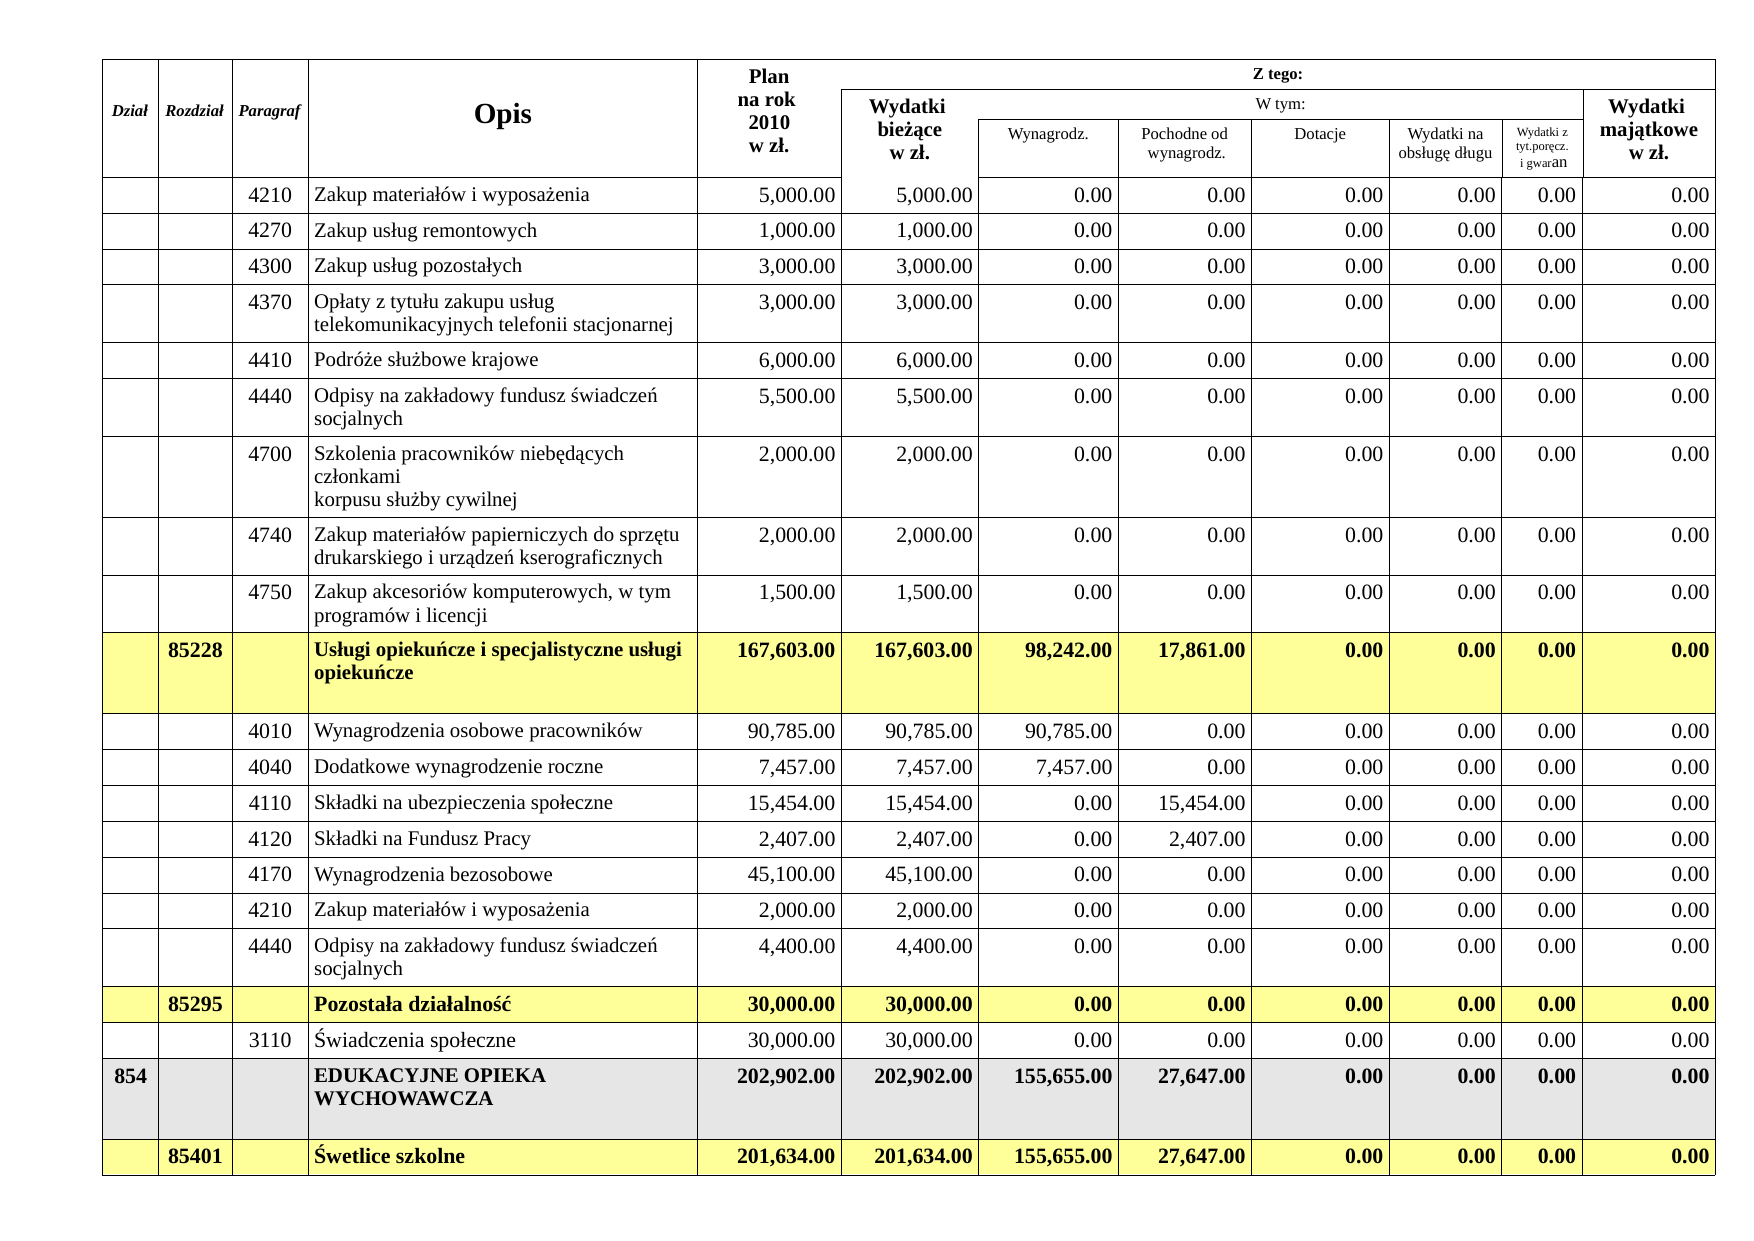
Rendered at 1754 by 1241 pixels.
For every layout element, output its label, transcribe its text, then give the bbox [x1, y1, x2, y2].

table_cell 0,00 [1502, 750, 1582, 785]
table_cell 90 785,00 [979, 714, 1118, 749]
table_cell 0,00 [1252, 894, 1389, 928]
table_cell Zakup usług remontowych [309, 214, 697, 248]
table_cell [159, 518, 232, 574]
table_cell 30 000,00 [842, 987, 978, 1022]
table_cell [103, 343, 158, 378]
table_cell 0,00 [1119, 894, 1251, 928]
table_cell [103, 437, 158, 517]
table_cell [159, 343, 232, 378]
table_cell 2 000,00 [698, 894, 841, 928]
table_cell [103, 1023, 158, 1058]
table_cell Wydatki bieżące w zł. [842, 90, 978, 177]
table_cell [159, 714, 232, 749]
table_cell 0,00 [1390, 343, 1501, 378]
table_cell 201 634,00 [698, 1140, 841, 1174]
table_cell 0,00 [1502, 714, 1582, 749]
table_cell 0,00 [1390, 750, 1501, 785]
table_cell 4410 [233, 343, 308, 378]
table_cell 0,00 [1583, 518, 1715, 574]
table_cell [159, 178, 232, 213]
table_cell 0,00 [1583, 987, 1715, 1022]
table_cell EDUKACYJNE OPIEKA WYCHOWAWCZA [309, 1059, 697, 1139]
table_cell 0,00 [1390, 250, 1501, 284]
table_cell Zakup materiałów papierniczych do sprzętu drukarskiego i urządzeń kserograficznych [309, 518, 697, 574]
table_cell 0,00 [979, 576, 1118, 632]
table_cell 0,00 [979, 285, 1118, 342]
table_cell Podróże służbowe krajowe [309, 343, 697, 378]
table_cell 0,00 [1502, 379, 1582, 436]
table_cell 0,00 [1390, 1140, 1501, 1174]
table_cell 0,00 [1390, 633, 1501, 713]
table_cell 0,00 [1390, 929, 1501, 986]
table_cell 0,00 [1390, 786, 1501, 821]
table_cell 0,00 [1583, 437, 1715, 517]
table_cell Pochodne od wynagrodz. [1119, 120, 1251, 177]
table_cell 2 000,00 [698, 437, 841, 517]
table_cell 2 000,00 [698, 518, 841, 574]
table_cell 0,00 [1390, 894, 1501, 928]
table_cell Opłaty z tytułu zakupu usług telekomunikacyjnych telefonii stacjonarnej [309, 285, 697, 342]
table_cell [103, 786, 158, 821]
table_cell 0,00 [1252, 929, 1389, 986]
table_cell Zakup usług pozostałych [309, 250, 697, 284]
table_cell 5 500,00 [698, 379, 841, 436]
table_cell 0,00 [1502, 1023, 1582, 1058]
table_cell 2 000,00 [842, 894, 978, 928]
table_cell 0,00 [979, 1023, 1118, 1058]
table_cell 6 000,00 [698, 343, 841, 378]
table_cell 4170 [233, 858, 308, 892]
table_cell 0,00 [1583, 576, 1715, 632]
table_cell Pozostała działalność [309, 987, 697, 1022]
table_cell 0,00 [1502, 894, 1582, 928]
table_cell 0,00 [1390, 714, 1501, 749]
table_cell [159, 379, 232, 436]
table_cell Dotacje [1252, 120, 1389, 177]
table_cell [103, 178, 158, 213]
table_cell 4040 [233, 750, 308, 785]
table_cell 4440 [233, 379, 308, 436]
table_cell 0,00 [1583, 714, 1715, 749]
table_cell 0,00 [1119, 518, 1251, 574]
table_header Opis [309, 60, 697, 177]
table_cell 85295 [159, 987, 232, 1022]
table_cell 0,00 [1119, 987, 1251, 1022]
table_cell 15 454,00 [698, 786, 841, 821]
table_cell [103, 250, 158, 284]
table_cell 0,00 [1252, 1140, 1389, 1174]
table_cell Wydatki majątkowe w zł. [1584, 90, 1715, 177]
table_cell 0,00 [1502, 929, 1582, 986]
table_cell Odpisy na zakładowy fundusz świadczeń socjalnych [309, 929, 697, 986]
table_cell 0,00 [1119, 285, 1251, 342]
table_cell [159, 858, 232, 892]
table_cell [159, 750, 232, 785]
table_cell 98 242,00 [979, 633, 1118, 713]
table_cell [103, 214, 158, 248]
table_cell [103, 822, 158, 857]
table_cell 0,00 [979, 343, 1118, 378]
table_cell 7 457,00 [698, 750, 841, 785]
table_cell [103, 929, 158, 986]
table_cell 0,00 [1583, 1023, 1715, 1058]
table_cell [103, 285, 158, 342]
table_cell 85228 [159, 633, 232, 713]
table_cell 3110 [233, 1023, 308, 1058]
table_cell 30 000,00 [698, 987, 841, 1022]
table_cell 0,00 [1583, 894, 1715, 928]
table_header Plan na rok 2010 w zł. [698, 60, 841, 177]
table_cell 0,00 [1252, 822, 1389, 857]
table_cell Wynagrodz. [979, 120, 1118, 177]
table_cell 7 457,00 [979, 750, 1118, 785]
table_cell 0,00 [1502, 250, 1582, 284]
table_cell 5 000,00 [842, 177, 978, 213]
table_cell 0,00 [1119, 214, 1251, 248]
table_cell 0,00 [1119, 250, 1251, 284]
table_cell 0,00 [1252, 437, 1389, 517]
table_cell 0,00 [1252, 379, 1389, 436]
table_cell 2 407,00 [1119, 822, 1251, 857]
table_cell 0,00 [1119, 178, 1251, 213]
table_cell 0,00 [1119, 379, 1251, 436]
table_cell 0,00 [1390, 822, 1501, 857]
table_cell 30 000,00 [698, 1023, 841, 1058]
table_cell 0,00 [1583, 822, 1715, 857]
table_cell 0,00 [1502, 822, 1582, 857]
table_cell 0,00 [1252, 1059, 1389, 1139]
table_cell 0,00 [1502, 285, 1582, 342]
table_cell 0,00 [1252, 786, 1389, 821]
table_cell 1 500,00 [842, 576, 978, 632]
table_cell 4700 [233, 437, 308, 517]
table_cell 0,00 [1583, 786, 1715, 821]
table_cell 0,00 [979, 987, 1118, 1022]
table_cell [159, 285, 232, 342]
table_cell 90 785,00 [698, 714, 841, 749]
table_cell [103, 894, 158, 928]
table_cell [103, 633, 158, 713]
table_cell 167 603,00 [698, 633, 841, 713]
table_cell [159, 214, 232, 248]
table_cell Wynagrodzenia osobowe pracowników [309, 714, 697, 749]
table_cell Odpisy na zakładowy fundusz świadczeń socjalnych [309, 379, 697, 436]
table_cell 0,00 [1390, 1023, 1501, 1058]
table_cell 3 000,00 [698, 285, 841, 342]
table_cell 0,00 [1119, 576, 1251, 632]
table_cell 0,00 [1583, 858, 1715, 892]
table_cell 0,00 [979, 250, 1118, 284]
table_cell [159, 894, 232, 928]
table_cell 0,00 [1502, 576, 1582, 632]
table_cell [233, 987, 308, 1022]
table_cell [103, 858, 158, 892]
table_cell 0,00 [1252, 858, 1389, 892]
table_cell 0,00 [979, 214, 1118, 248]
table_cell 0,00 [1502, 437, 1582, 517]
table_cell 27 647,00 [1119, 1059, 1251, 1139]
table_cell [103, 518, 158, 574]
table_cell 0,00 [1119, 714, 1251, 749]
table_cell 5 000,00 [698, 178, 841, 213]
table_cell [159, 929, 232, 986]
table_header Rozdział [159, 60, 232, 177]
table_cell 0,00 [1502, 1059, 1582, 1139]
table_cell [233, 1059, 308, 1139]
table_cell 0,00 [979, 929, 1118, 986]
table_cell 0,00 [1502, 1140, 1582, 1174]
table_cell 0,00 [1252, 750, 1389, 785]
table_cell 0,00 [1119, 437, 1251, 517]
table_cell 4740 [233, 518, 308, 574]
table_cell 0,00 [1252, 214, 1389, 248]
table_cell 4440 [233, 929, 308, 986]
table_cell 4370 [233, 285, 308, 342]
table_cell 0,00 [1252, 285, 1389, 342]
table_cell [233, 1140, 308, 1174]
table_cell 4 400,00 [698, 929, 841, 986]
table_cell Składki na ubezpieczenia społeczne [309, 786, 697, 821]
table_cell 0,00 [1502, 178, 1582, 213]
table_cell 2 000,00 [842, 437, 978, 517]
table_cell [233, 633, 308, 713]
table_cell Zakup materiałów i wyposażenia [309, 894, 697, 928]
table_cell Wydatki na obsługę długu [1390, 120, 1502, 177]
table_cell Śwetlice szkolne [309, 1140, 697, 1174]
table_cell 0,00 [1583, 285, 1715, 342]
table_cell 0,00 [979, 178, 1118, 213]
table_cell 0,00 [1252, 250, 1389, 284]
table_cell 0,00 [1252, 576, 1389, 632]
table_cell 0,00 [979, 786, 1118, 821]
table_cell 0,00 [979, 822, 1118, 857]
table_cell 0,00 [1390, 518, 1501, 574]
table_cell 0,00 [1583, 250, 1715, 284]
table_cell 0,00 [979, 894, 1118, 928]
table_cell 15 454,00 [1119, 786, 1251, 821]
table_cell 0,00 [1502, 786, 1582, 821]
table_cell 6 000,00 [842, 343, 978, 378]
table_cell 167 603,00 [842, 633, 978, 713]
table_cell 0,00 [1390, 178, 1501, 213]
table_cell 0,00 [1502, 518, 1582, 574]
table_cell 0,00 [1252, 1023, 1389, 1058]
table_cell 0,00 [979, 437, 1118, 517]
table_cell 1 000,00 [842, 214, 978, 248]
table_cell 4110 [233, 786, 308, 821]
table_header Paragraf [233, 60, 308, 177]
table_cell 0,00 [1583, 379, 1715, 436]
table_header Dział [103, 60, 158, 177]
table_cell [103, 576, 158, 632]
table_cell 4270 [233, 214, 308, 248]
table_cell 85401 [159, 1140, 232, 1174]
table_cell 0,00 [1390, 285, 1501, 342]
table_cell 202 902,00 [842, 1059, 978, 1139]
table_header W tym: [978, 90, 1583, 119]
table_cell 7 457,00 [842, 750, 978, 785]
table_cell 0,00 [1252, 518, 1389, 574]
table_cell 90 785,00 [842, 714, 978, 749]
table_cell 0,00 [1390, 987, 1501, 1022]
table_cell [103, 987, 158, 1022]
table_cell 0,00 [1502, 214, 1582, 248]
table_cell [159, 1023, 232, 1058]
table_cell 5 500,00 [842, 379, 978, 436]
table_cell 0,00 [1502, 987, 1582, 1022]
table_cell [103, 1140, 158, 1174]
table_cell 0,00 [1583, 633, 1715, 713]
table_cell Świadczenia społeczne [309, 1023, 697, 1058]
table_cell Zakup materiałów i wyposażenia [309, 178, 697, 213]
table_cell 4210 [233, 894, 308, 928]
table_cell [103, 750, 158, 785]
table_cell 0,00 [1119, 750, 1251, 785]
table_cell 0,00 [1390, 214, 1501, 248]
table_cell 0,00 [1583, 1059, 1715, 1139]
table_cell 17 861,00 [1119, 633, 1251, 713]
table_cell [159, 576, 232, 632]
table_cell 3 000,00 [842, 285, 978, 342]
table_cell Szkolenia pracowników niebędących członkami korpusu służby cywilnej [309, 437, 697, 517]
table_cell Wydatki z tyt.poręcz. i gwaran [1503, 120, 1583, 177]
table_cell 45 100,00 [842, 858, 978, 892]
table_cell 1 000,00 [698, 214, 841, 248]
table_cell 0,00 [1119, 343, 1251, 378]
table_cell [159, 786, 232, 821]
table_cell 4010 [233, 714, 308, 749]
table_cell 2 000,00 [842, 518, 978, 574]
table_cell 0,00 [1252, 987, 1389, 1022]
table_cell 45 100,00 [698, 858, 841, 892]
table_cell 0,00 [1252, 343, 1389, 378]
table_cell 0,00 [1583, 929, 1715, 986]
table_cell [103, 714, 158, 749]
table_cell 4750 [233, 576, 308, 632]
table_header Z tego: [841, 60, 1715, 89]
table_cell 30 000,00 [842, 1023, 978, 1058]
table_cell Wynagrodzenia bezosobowe [309, 858, 697, 892]
table_cell 0,00 [1390, 576, 1501, 632]
table_cell [159, 822, 232, 857]
table_cell 2 407,00 [842, 822, 978, 857]
table_cell 3 000,00 [842, 250, 978, 284]
table_cell 0,00 [1252, 714, 1389, 749]
table_cell 0,00 [1390, 437, 1501, 517]
table_cell Składki na Fundusz Pracy [309, 822, 697, 857]
table_cell 0,00 [1583, 343, 1715, 378]
table_cell [159, 1059, 232, 1139]
table_cell 0,00 [1390, 379, 1501, 436]
table_cell 0,00 [1502, 343, 1582, 378]
table_cell 854 [103, 1059, 158, 1139]
table_cell Dodatkowe wynagrodzenie roczne [309, 750, 697, 785]
table_cell [103, 379, 158, 436]
table_cell 2 407,00 [698, 822, 841, 857]
table_cell 4300 [233, 250, 308, 284]
table_cell 4210 [233, 178, 308, 213]
table_cell [159, 250, 232, 284]
table_cell 0,00 [1390, 1059, 1501, 1139]
table_cell Zakup akcesoriów komputerowych, w tym programów i licencji [309, 576, 697, 632]
table_cell 202 902,00 [698, 1059, 841, 1139]
table_cell 15 454,00 [842, 786, 978, 821]
table_cell 0,00 [1583, 214, 1715, 248]
table_cell 0,00 [1502, 858, 1582, 892]
table_cell 27 647,00 [1119, 1140, 1251, 1174]
table_cell 155 655,00 [979, 1140, 1118, 1174]
table_cell 155 655,00 [979, 1059, 1118, 1139]
table_cell 0,00 [1252, 633, 1389, 713]
table_cell 0,00 [1583, 750, 1715, 785]
table_cell 0,00 [1583, 1140, 1715, 1174]
table_cell 0,00 [979, 518, 1118, 574]
table_cell 201 634,00 [842, 1140, 978, 1174]
table_cell 0,00 [1119, 929, 1251, 986]
table_cell 3 000,00 [698, 250, 841, 284]
table_cell 1 500,00 [698, 576, 841, 632]
table_cell 4120 [233, 822, 308, 857]
table_cell 0,00 [1390, 858, 1501, 892]
table_cell 4 400,00 [842, 929, 978, 986]
table_cell [159, 437, 232, 517]
table_cell 0,00 [979, 858, 1118, 892]
table_cell 0,00 [1252, 178, 1389, 213]
table_cell 0,00 [1583, 178, 1715, 213]
table_cell 0,00 [1119, 1023, 1251, 1058]
table_cell 0,00 [979, 379, 1118, 436]
table_cell Usługi opiekuńcze i specjalistyczne usługi opiekuńcze [309, 633, 697, 713]
table_cell 0,00 [1502, 633, 1582, 713]
table_cell 0,00 [1119, 858, 1251, 892]
